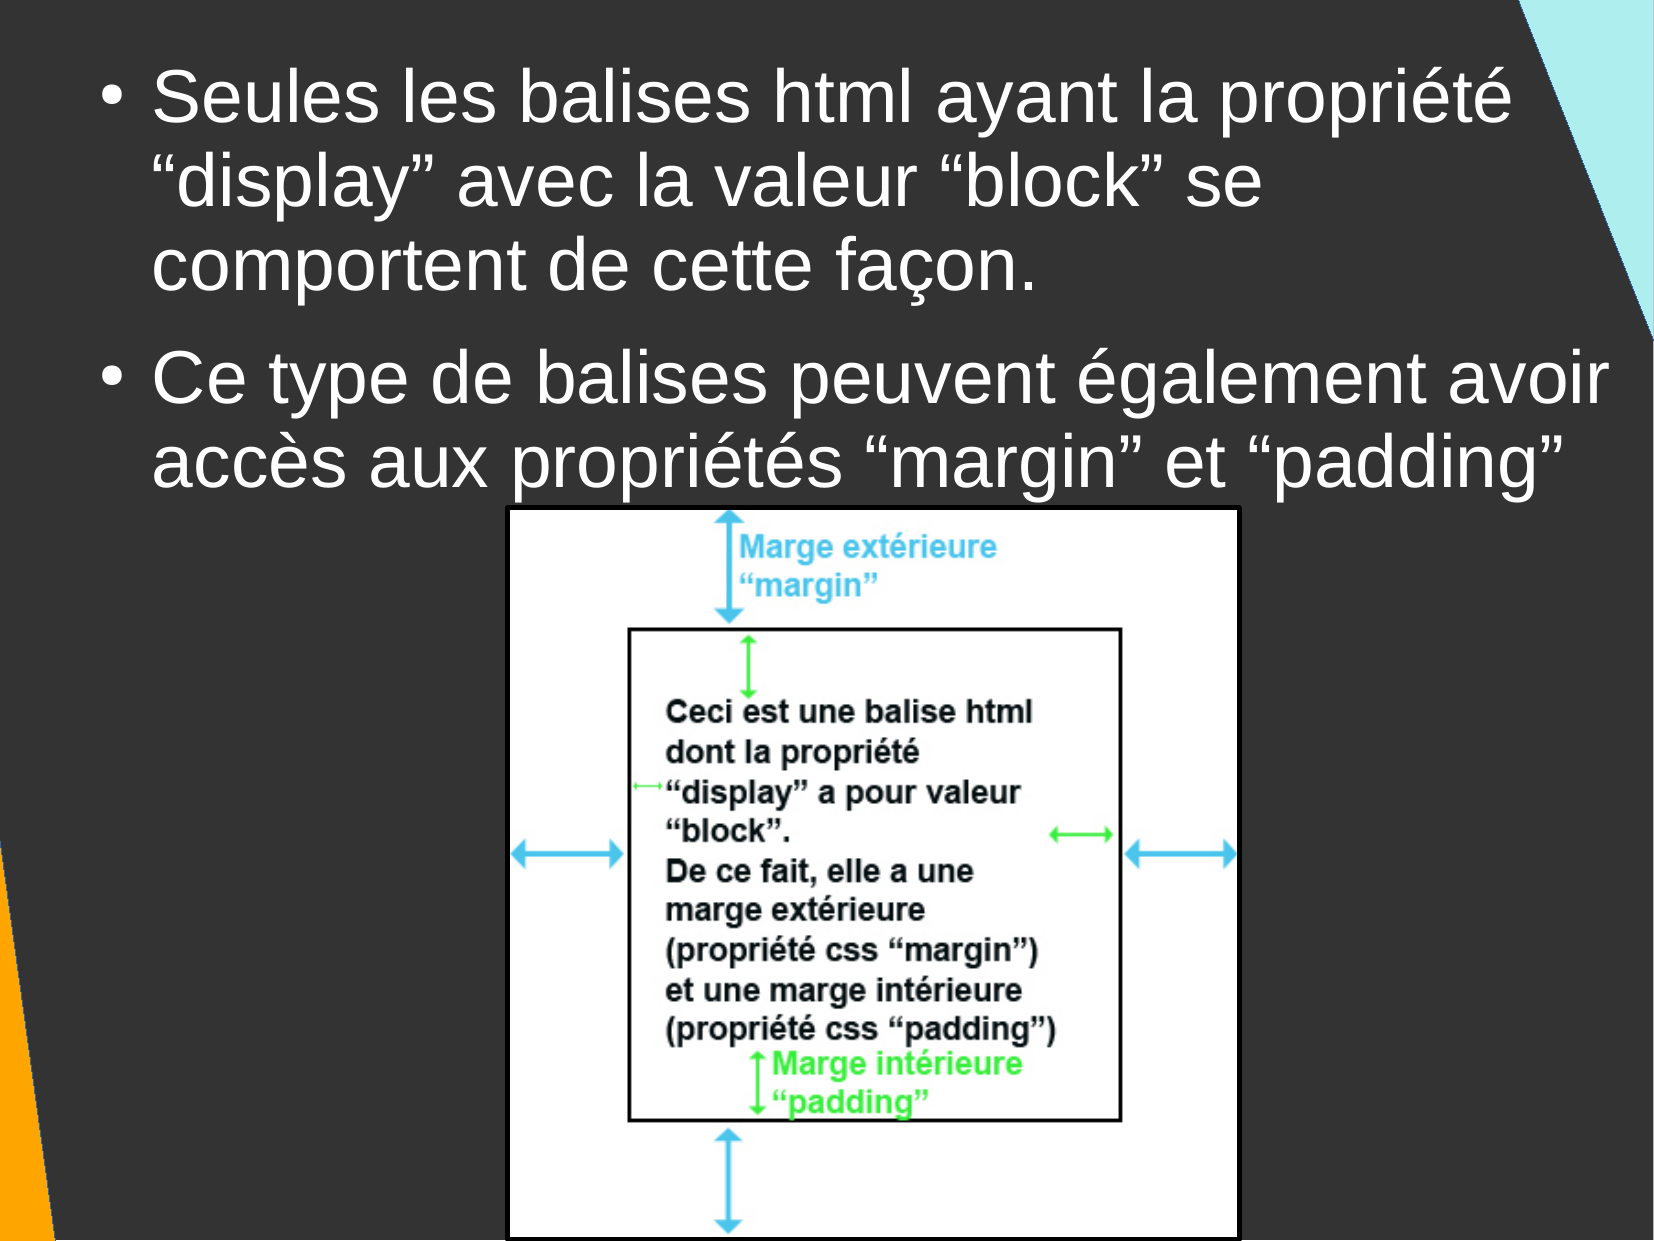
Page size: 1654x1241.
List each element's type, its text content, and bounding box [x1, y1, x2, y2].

list Seules les balises html ayant la propriété “display” avec la valeur “block” se comportent de cette façon. Ce type de balises peuvent également avoir accès aux propriétés “margin” et “padding” [80, 54, 1620, 508]
text_box [0, 840, 56, 1241]
picture [510, 510, 1237, 1237]
text_box [1518, 0, 1654, 341]
